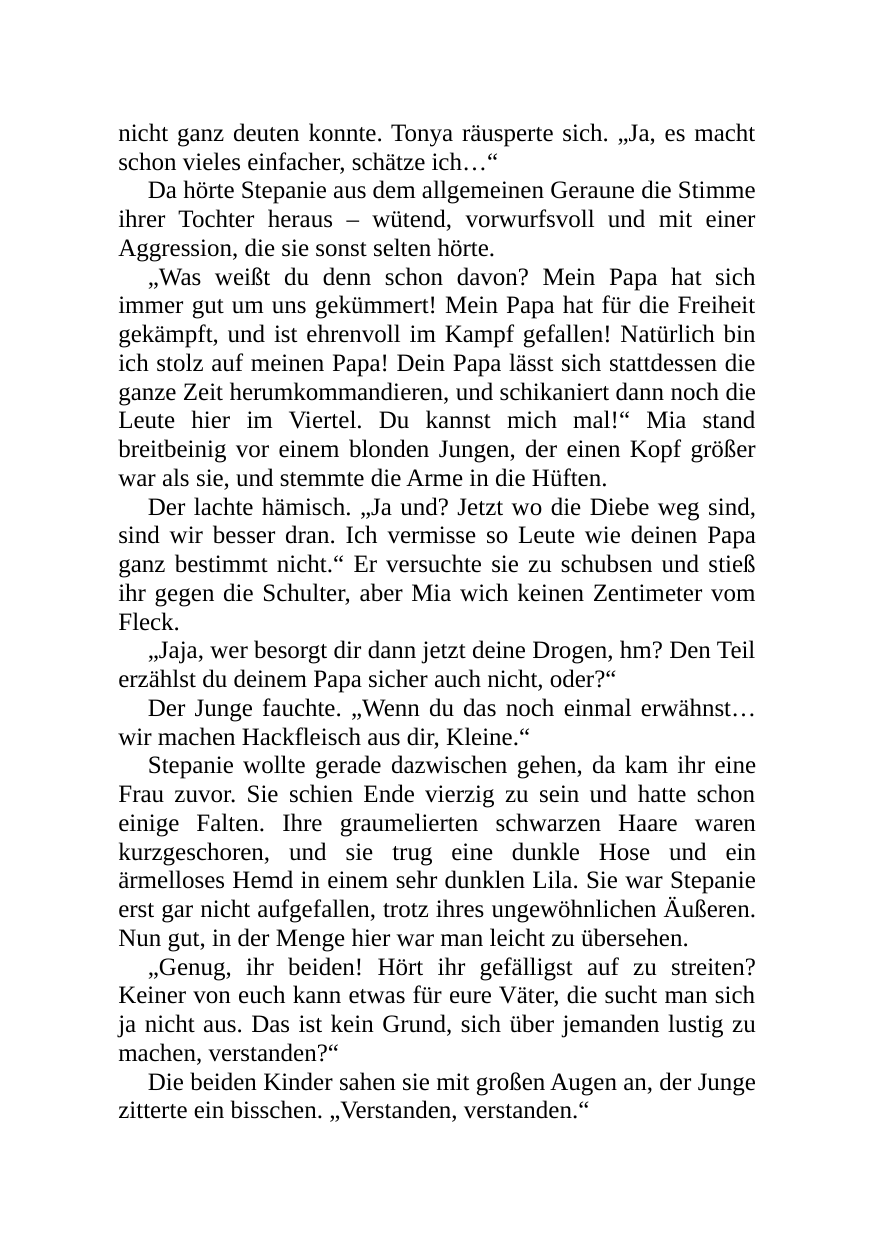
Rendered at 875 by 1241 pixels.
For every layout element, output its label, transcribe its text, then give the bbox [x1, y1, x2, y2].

text nicht ganz deuten konnte. Tonya räusperte sich. „Ja, es macht schon vieles einfacher, schätze ich…“ [118, 118, 756, 176]
text „Genug, ihr beiden! Hört ihr gefälligst auf zu streiten? Keiner von euch kann etwas für eure Väter, die sucht man sich ja nicht aus. Das ist kein Grund, sich über jemanden lustig zu machen, verstanden?“ [118, 952, 756, 1067]
text Der Junge fauchte. „Wenn du das noch einmal erwähnst… wir machen Hackfleisch aus dir, Kleine.“ [118, 693, 756, 751]
text „Jaja, wer besorgt dir dann jetzt deine Drogen, hm? Den Teil erzählst du deinem Papa sicher auch nicht, oder?“ [118, 636, 756, 693]
text Die beiden Kinder sahen sie mit großen Augen an, der Junge zitterte ein bisschen. „Verstanden, verstanden.“ [118, 1067, 756, 1124]
text Der lachte hämisch. „Ja und? Jetzt wo die Diebe weg sind, sind wir besser dran. Ich vermisse so Leute wie deinen Papa ganz bestimmt nicht.“ Er versuchte sie zu schubsen und stieß ihr gegen die Schulter, aber Mia wich keinen Zentimeter vom Fleck. [118, 492, 756, 636]
text „Was weißt du denn schon davon? Mein Papa hat sich immer gut um uns gekümmert! Mein Papa hat für die Freiheit gekämpft, und ist ehrenvoll im Kampf gefallen! Natürlich bin ich stolz auf meinen Papa! Dein Papa lässt sich stattdessen die ganze Zeit herumkommandieren, und schikaniert dann noch die Leute hier im Viertel. Du kannst mich mal!“ Mia stand breitbeinig vor einem blonden Jungen, der einen Kopf größer war als sie, und stemmte die Arme in die Hüften. [118, 262, 756, 492]
text Da hörte Stepanie aus dem allgemeinen Geraune die Stimme ihrer Tochter heraus – wütend, vorwurfsvoll und mit einer Aggression, die sie sonst selten hörte. [118, 176, 756, 262]
text Stepanie wollte gerade dazwischen gehen, da kam ihr eine Frau zuvor. Sie schien Ende vierzig zu sein und hatte schon einige Falten. Ihre graumelierten schwarzen Haare waren kurzgeschoren, und sie trug eine dunkle Hose und ein ärmelloses Hemd in einem sehr dunklen Lila. Sie war Stepanie erst gar nicht aufgefallen, trotz ihres ungewöhnlichen Äußeren. Nun gut, in der Menge hier war man leicht zu übersehen. [118, 751, 756, 952]
